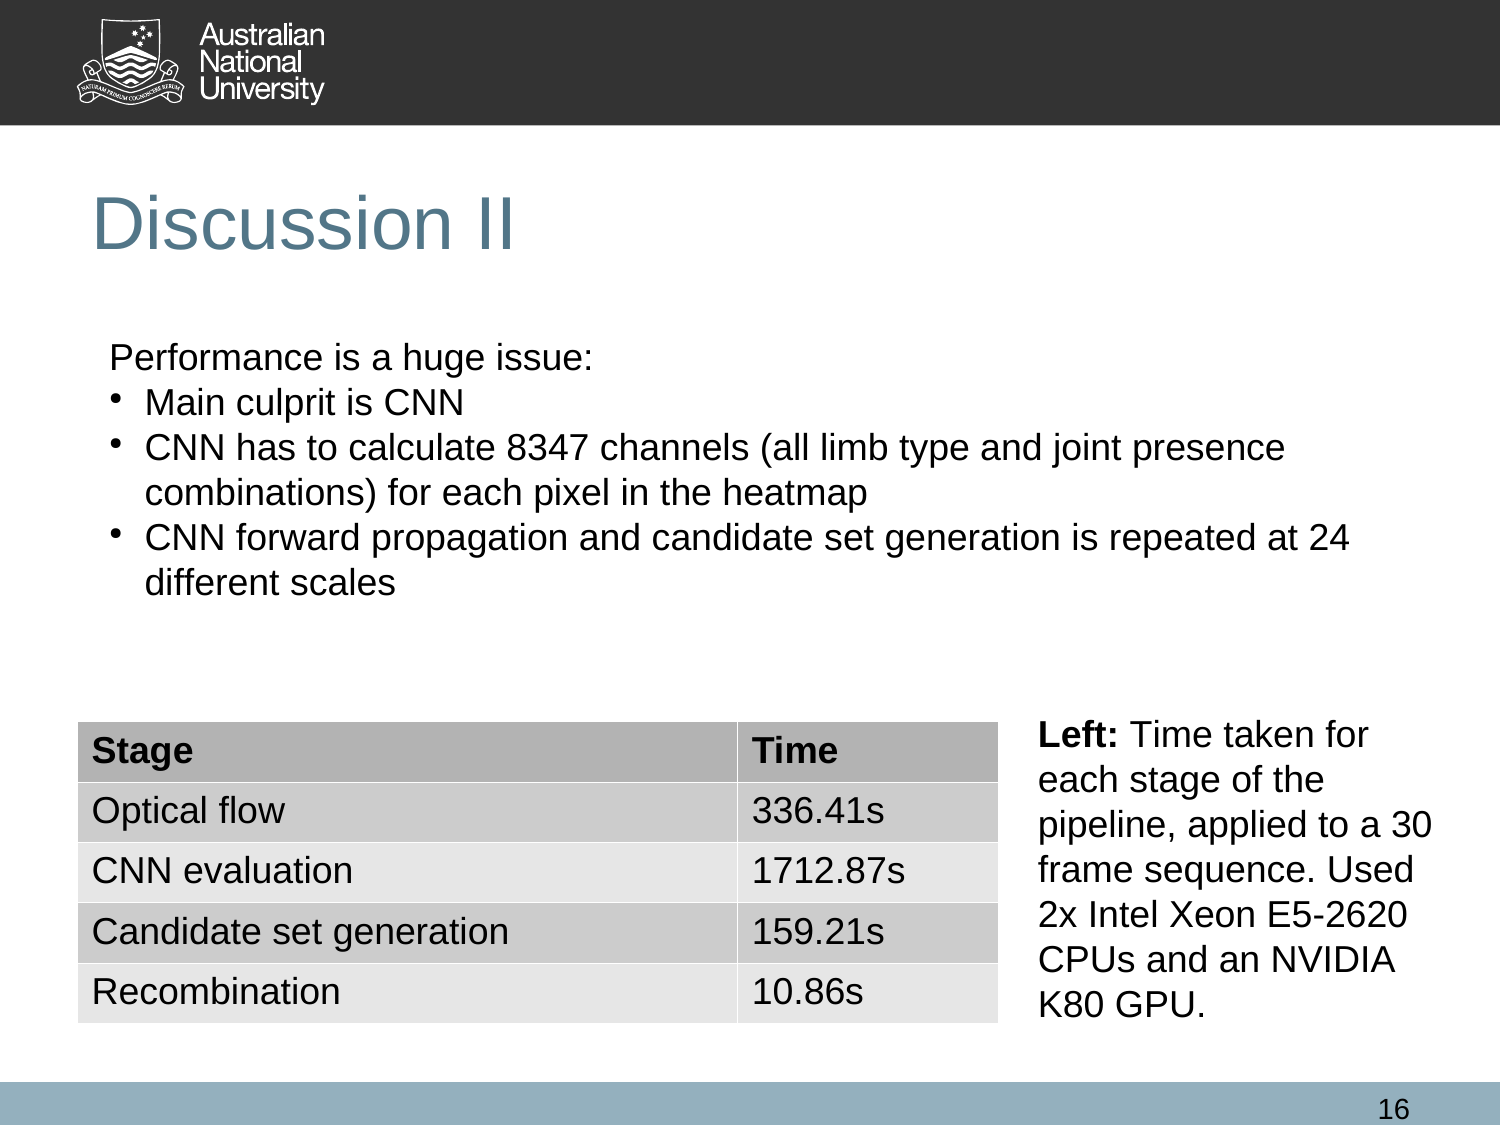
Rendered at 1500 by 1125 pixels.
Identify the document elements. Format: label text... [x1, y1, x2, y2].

table_cell Recombination [78, 964, 737, 1023]
text_box Left: Time taken for each stage of the pipeline, applied to a 30 frame sequence. Used 2x Intel Xeon E5-2620 CPUs and an NVIDIA K80 GPU. [1023, 703, 1469, 1033]
table_cell 159.21s [738, 903, 998, 963]
table_cell Optical flow [78, 783, 737, 842]
table_cell 1712.87s [738, 843, 998, 902]
table_cell 336.41s [738, 783, 998, 842]
text_box [1328, 1082, 1426, 1118]
title Discussion II [76, 125, 1427, 313]
table_cell 10.86s [738, 964, 998, 1023]
table_header Time [738, 722, 998, 782]
table_cell Candidate set generation [78, 903, 737, 963]
table_cell CNN evaluation [78, 843, 737, 902]
table_header Stage [78, 722, 737, 782]
text_box Performance is a huge issue: Main culprit is CNN CNN has to calculate 8347 channels (all limb type and joint presence combinations) for each pixel in the heatmap CNN forward propagation and candidate set generation is repeated at 24 different scales [94, 325, 1424, 656]
